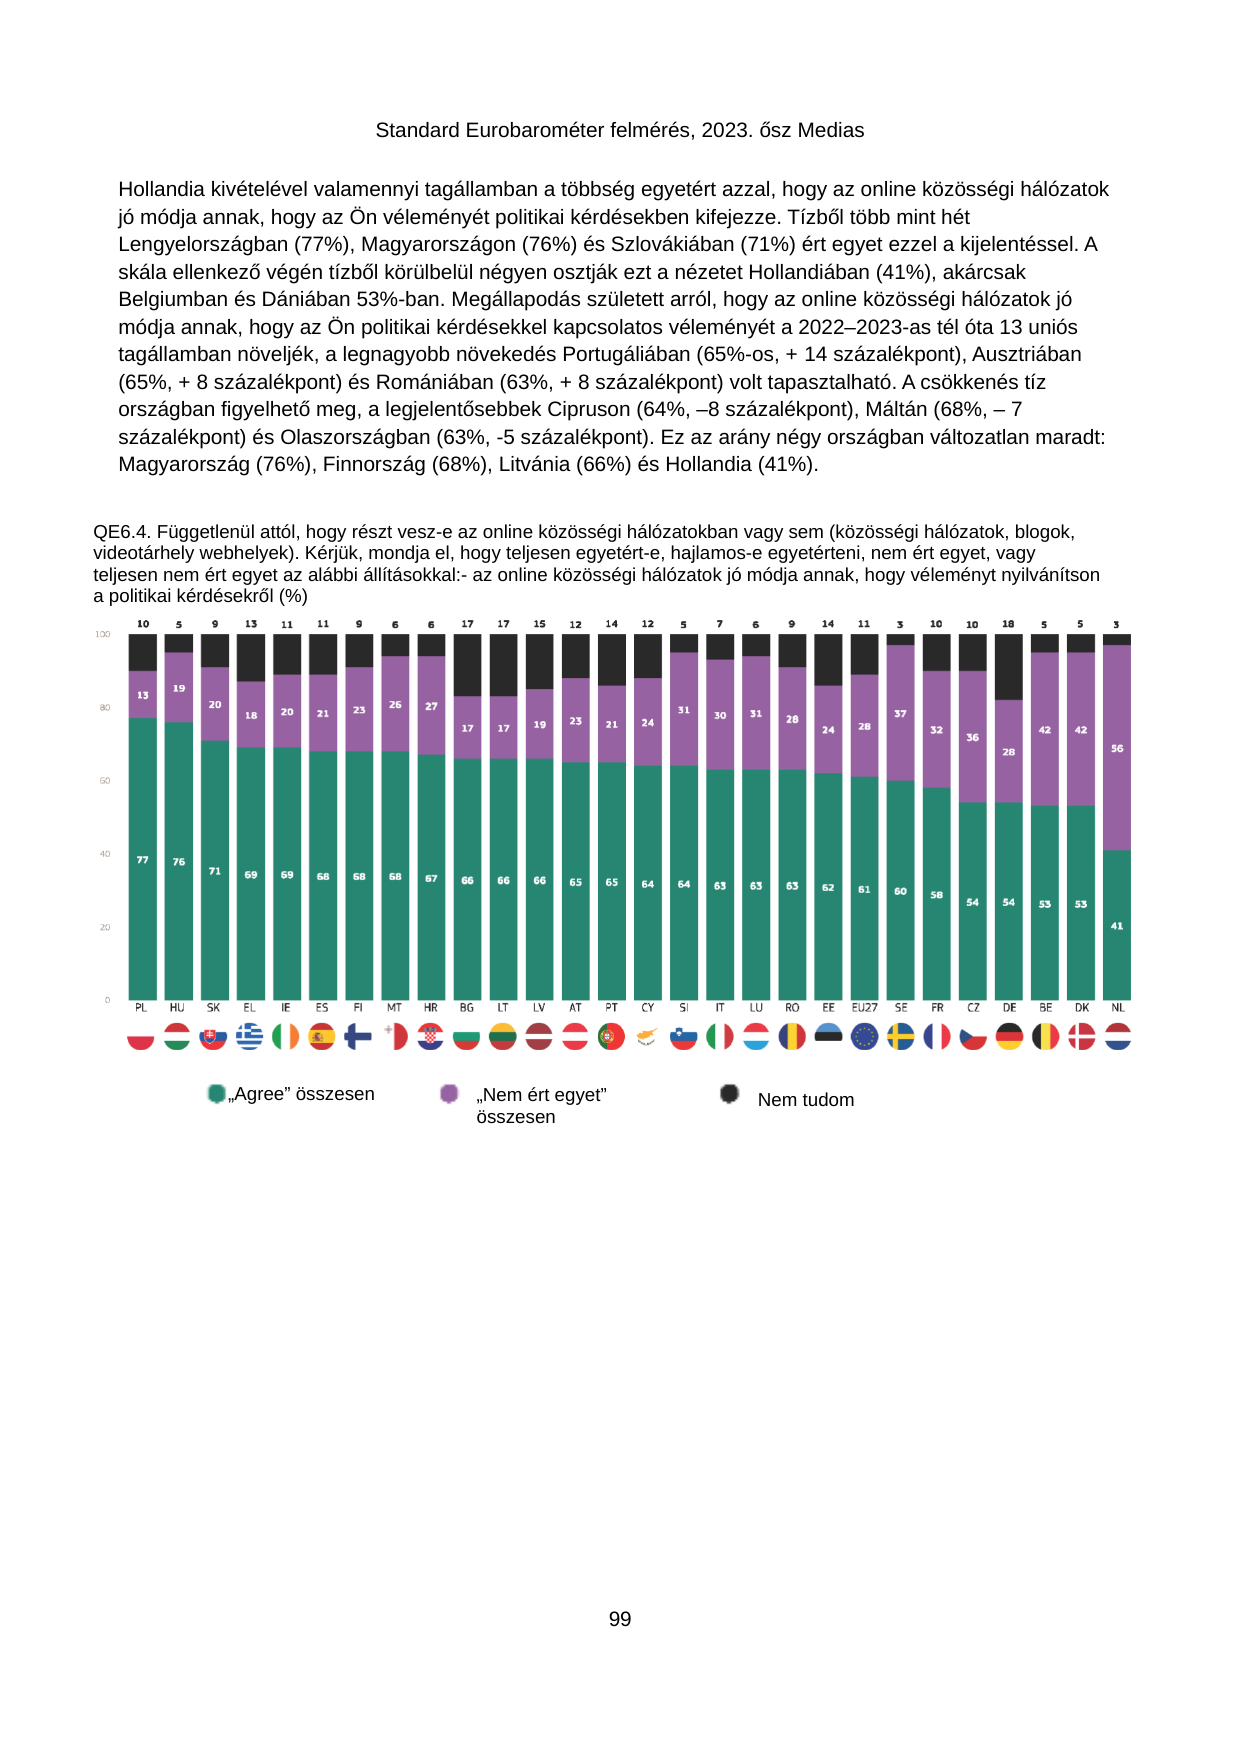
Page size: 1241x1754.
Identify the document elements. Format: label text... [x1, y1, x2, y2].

text Hollandia kivételével valamennyi tagállamban a többség egyetért azzal, hogy az online közösségi hálózatok jó módja annak, hogy az Ön véleményét politikai kérdésekben kifejezze. Tízből több mint hét Lengyelországban (77%), Magyarországon (76%) és Szlovákiában (71%) ért egyet ezzel a kijelentéssel. A skála ellenkező végén tízből körülbelül négyen osztják ezt a nézetet Hollandiában (41%), akárcsak Belgiumban és Dániában 53%-ban. Megállapodás született arról, hogy az online közösségi hálózatok jó módja annak, hogy az Ön politikai kérdésekkel kapcsolatos véleményét a 2022–2023-as tél óta 13 uniós tagállamban növeljék, a legnagyobb növekedés Portugáliában (65%-os, + 14 százalékpont), Ausztriában (65%, + 8 százalékpont) és Romániában (63%, + 8 százalékpont) volt tapasztalható. A csökkenés tíz országban figyelhető meg, a legjelentősebbek Cipruson (64%, –8 százalékpont), Máltán (68%, – 7 százalékpont) és Olaszországban (63%, -5 százalékpont). Ez az arány négy országban változatlan maradt: Magyarország (76%), Finnország (68%), Litvánia (66%) és Hollandia (41%). [118, 177, 1122, 476]
picture [174, 1064, 959, 1136]
picture [86, 613, 1138, 1062]
